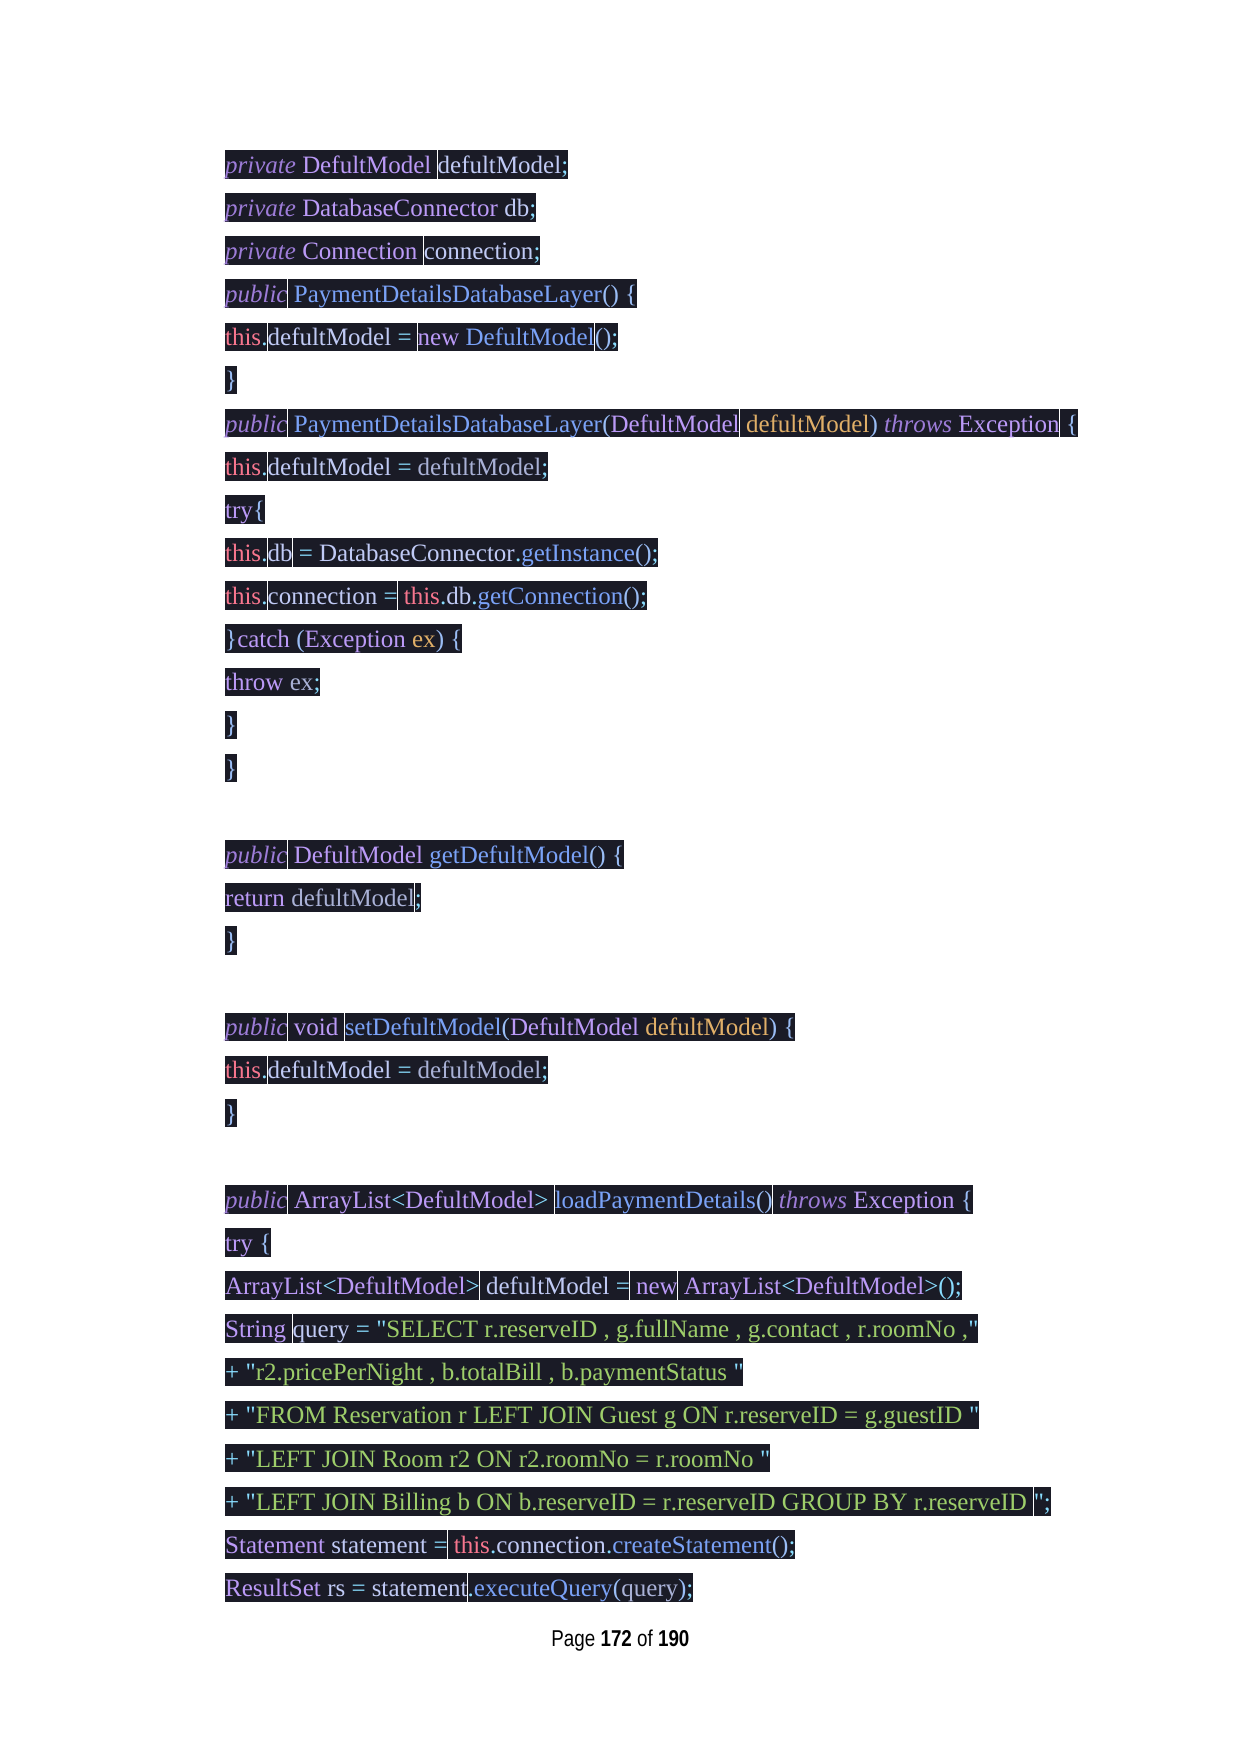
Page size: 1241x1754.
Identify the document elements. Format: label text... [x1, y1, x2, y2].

text this.defultModel = defultModel; [225, 1056, 1090, 1084]
text + "LEFT JOIN Room r2 ON r2.roomNo = r.roomNo " [225, 1444, 1090, 1472]
text + "r2.pricePerNight , b.totalBill , b.paymentStatus " [225, 1357, 1090, 1386]
text public PaymentDetailsDatabaseLayer(DefultModel defultModel) throws Exception { [225, 409, 1090, 437]
text private Connection connection; [225, 236, 1090, 265]
text } [225, 711, 1090, 739]
text String query = "SELECT r.reserveID , g.fullName , g.contact , r.roomNo ," [225, 1314, 1090, 1343]
text public void setDefultModel(DefultModel defultModel) { [225, 1012, 1090, 1041]
text Statement statement = this.connection.createStatement(); [225, 1530, 1090, 1559]
text + "LEFT JOIN Billing b ON b.reserveID = r.reserveID GROUP BY r.reserveID "; [225, 1487, 1090, 1516]
text this.connection = this.db.getConnection(); [225, 581, 1090, 610]
text return defultModel; [225, 883, 1090, 912]
text private DatabaseConnector db; [225, 193, 1090, 222]
text } [225, 366, 1090, 394]
text throw ex; [225, 667, 1090, 696]
text this.defultModel = new DefultModel(); [225, 322, 1090, 351]
text } [225, 926, 1090, 955]
text try { [225, 1228, 1090, 1257]
text public DefultModel getDefultModel() { [225, 840, 1090, 869]
text ArrayList<DefultModel> defultModel = new ArrayList<DefultModel>(); [225, 1271, 1090, 1300]
text } [225, 1099, 1090, 1127]
text this.db = DatabaseConnector.getInstance(); [225, 538, 1090, 567]
text + "FROM Reservation r LEFT JOIN Guest g ON r.reserveID = g.guestID " [225, 1401, 1090, 1429]
text private DefultModel defultModel; [225, 150, 1090, 179]
text public ArrayList<DefultModel> loadPaymentDetails() throws Exception { [225, 1185, 1090, 1214]
text this.defultModel = defultModel; [225, 452, 1090, 481]
text ResultSet rs = statement.executeQuery(query); [225, 1573, 1090, 1602]
text }catch (Exception ex) { [225, 624, 1090, 653]
text } [225, 754, 1090, 782]
text public PaymentDetailsDatabaseLayer() { [225, 279, 1090, 308]
text try{ [225, 495, 1090, 524]
